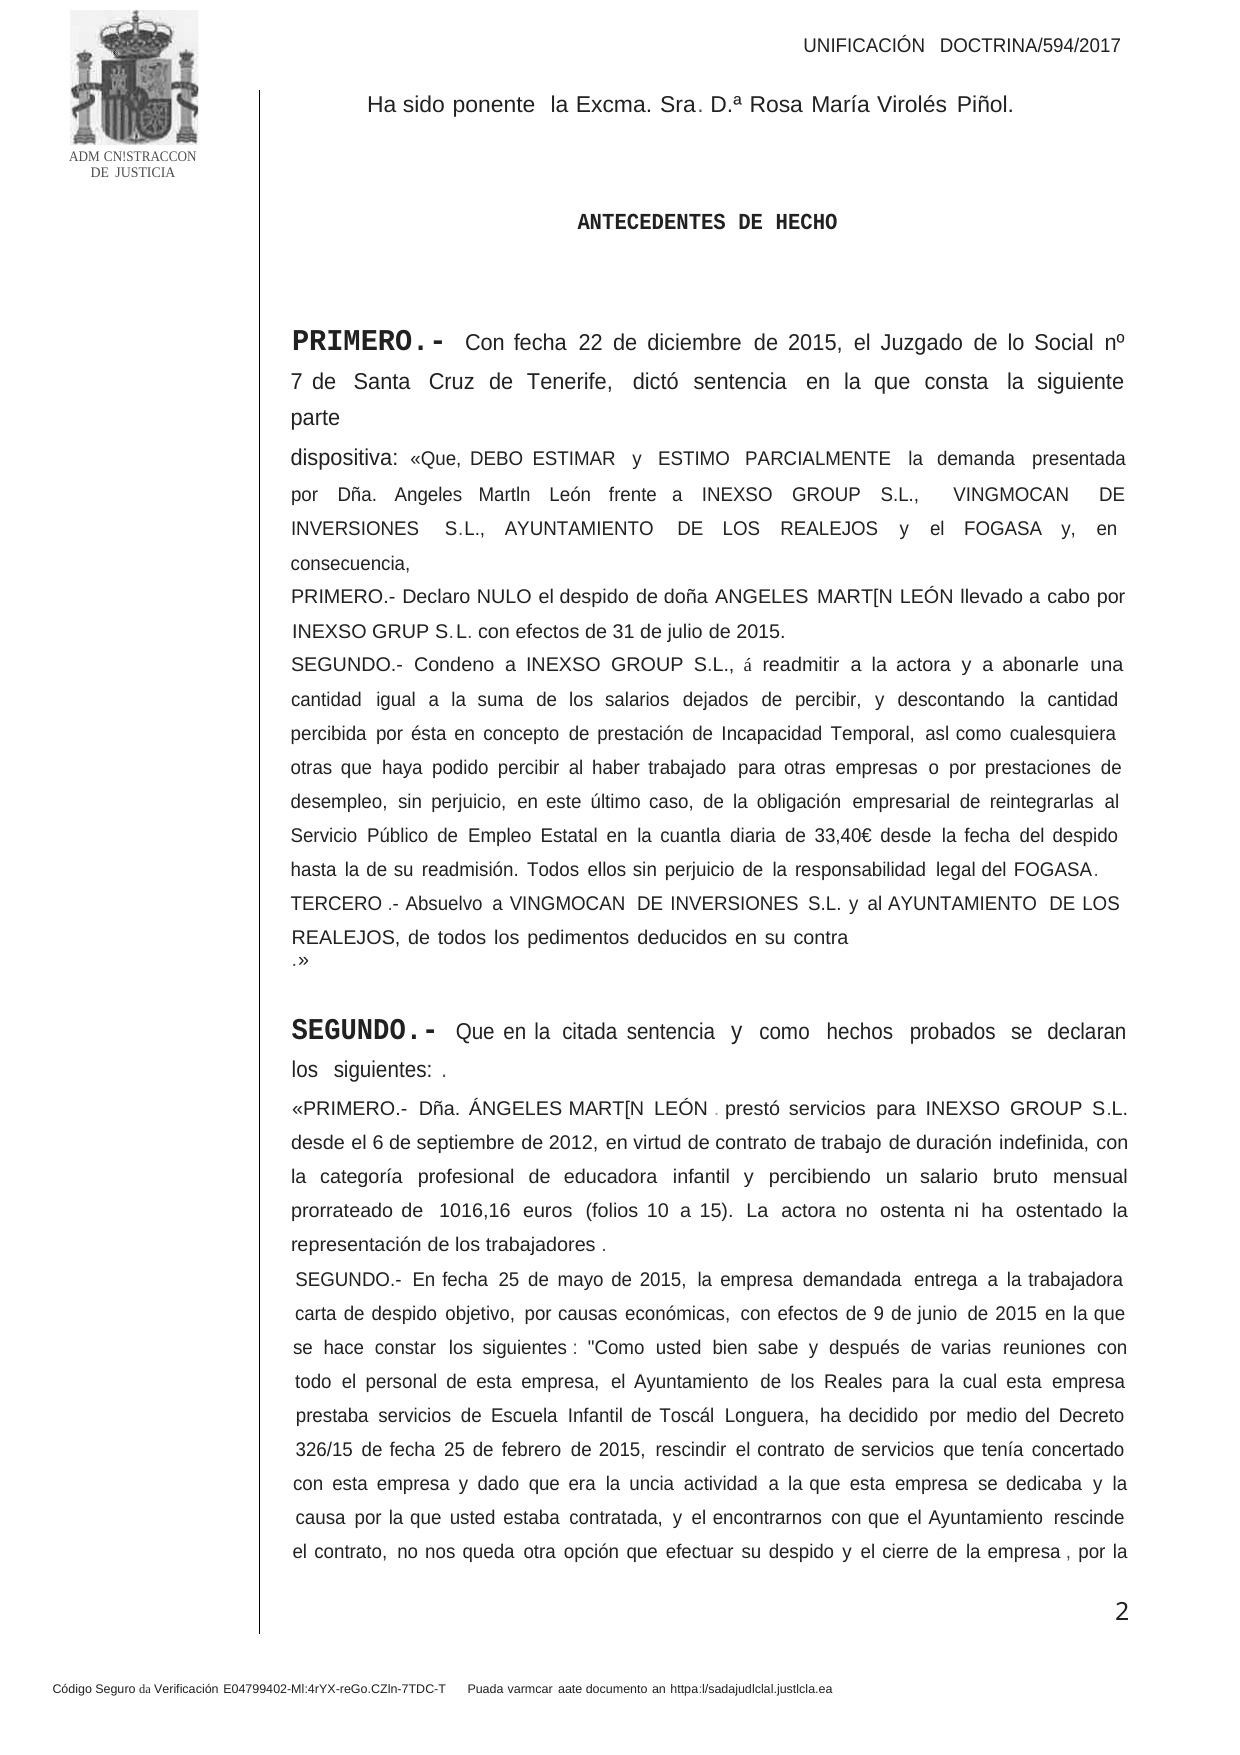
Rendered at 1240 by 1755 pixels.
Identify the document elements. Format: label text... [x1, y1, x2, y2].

text dispositiva: «Que, DEBO ESTIMAR y ESTIMO PARCIALMENTE la demanda presentada por Dña. Angeles Martln León frente a INEXSO GROUP S.L., VINGMOCAN DE INVERSIONES S.L., AYUNTAMIENTO DE LOS REALEJOS y el FOGASA y, en [290, 444, 1126, 540]
text SEGUNDO.- En fecha 25 de mayo de 2015, la empresa demandada entrega a la trabajadora carta de despido objetivo, por causas económicas, con efectos de 9 de junio de 2015 en la que se hace constar los siguientes : "Como usted bien sabe y después de varias reuniones con todo el personal de esta empresa, el Ayuntamiento de los Reales para la cual esta empresa prestaba servicios de Escuela Infantil de Toscál Longuera, ha decidido por medio del Decreto 326/15 de fecha 25 de febrero de 2015, rescindir el contrato de servicios que tenía concertado con esta empresa y dado que era la uncia actividad a la que esta empresa se dedicaba y la causa por la que usted estaba contratada, y el encontrarnos con que el Ayuntamiento rescinde el contrato, no nos queda otra opción que efectuar su despido y el cierre de la empresa , por la [288, 1267, 1129, 1563]
text UNIFICACIÓN DOCTRINA/594/2017 [263, 33, 1121, 56]
subtitle ANTECEDENTES DE HECHO [274, 210, 1140, 236]
text «PRIMERO.- Dña. ÁNGELES MART[N LEÓN . prestó servicios para INEXSO GROUP S.L. desde el 6 de septiembre de 2012, en virtud de contrato de trabajo de duración indefinida, con la categoría profesional de educadora infantil y percibiendo un salario bruto mensual prorrateado de 1016,16 euros (folios 10 a 15). La actora no ostenta ni ha ostentado la representación de los trabajadores . [291, 1097, 1128, 1256]
text Ha sido ponente la Excma. Sra. D.ª Rosa María Virolés Piñol. [367, 91, 1140, 117]
text ADM CN!STRACCON DE JUSTICIA [69, 148, 197, 180]
text SEGUNDO.- Que en la citada sentencia y como hechos probados se declaran los siguientes: . [291, 1014, 1127, 1082]
text REALEJOS, de todos los pedimentos deducidos en su contra .» [291, 926, 849, 971]
text SEGUNDO.- Condeno a INEXSO GROUP S.L., á readmitir a la actora y a abonarle una [291, 654, 1127, 676]
text PRIMERO.- Con fecha 22 de diciembre de 2015, el Juzgado de lo Social nº 7 de Santa Cruz de Tenerife, dictó sentencia en la que consta la siguiente parte [290, 325, 1125, 430]
text PRIMERO.- Declaro NULO el despido de doña ANGELES MART[N LEÓN llevado a cabo por INEXSO GRUP S.L. con efectos de 31 de julio de 2015. [291, 585, 1125, 642]
text cantidad igual a la suma de los salarios dejados de percibir, y descontando la cantidad percibida por ésta en concepto de prestación de Incapacidad Temporal, asl como cualesquiera otras que haya podido percibir al haber trabajado para otras empresas o por prestaciones de desempleo, sin perjuicio, en este último caso, de la obligación empresarial de reintegrarlas al Servicio Público de Empleo Estatal en la cuantla diaria de 33,40€ desde la fecha del despido hasta la de su readmisión. Todos ellos sin perjuicio de la responsabilidad legal del FOGASA. TERCERO .- Absuelvo a VINGMOCAN DE INVERSIONES S.L. y al AYUNTAMIENTO DE LOS [290, 687, 1127, 914]
text consecuencia, [290, 552, 414, 574]
subtitle 2 [263, 1594, 1129, 1628]
